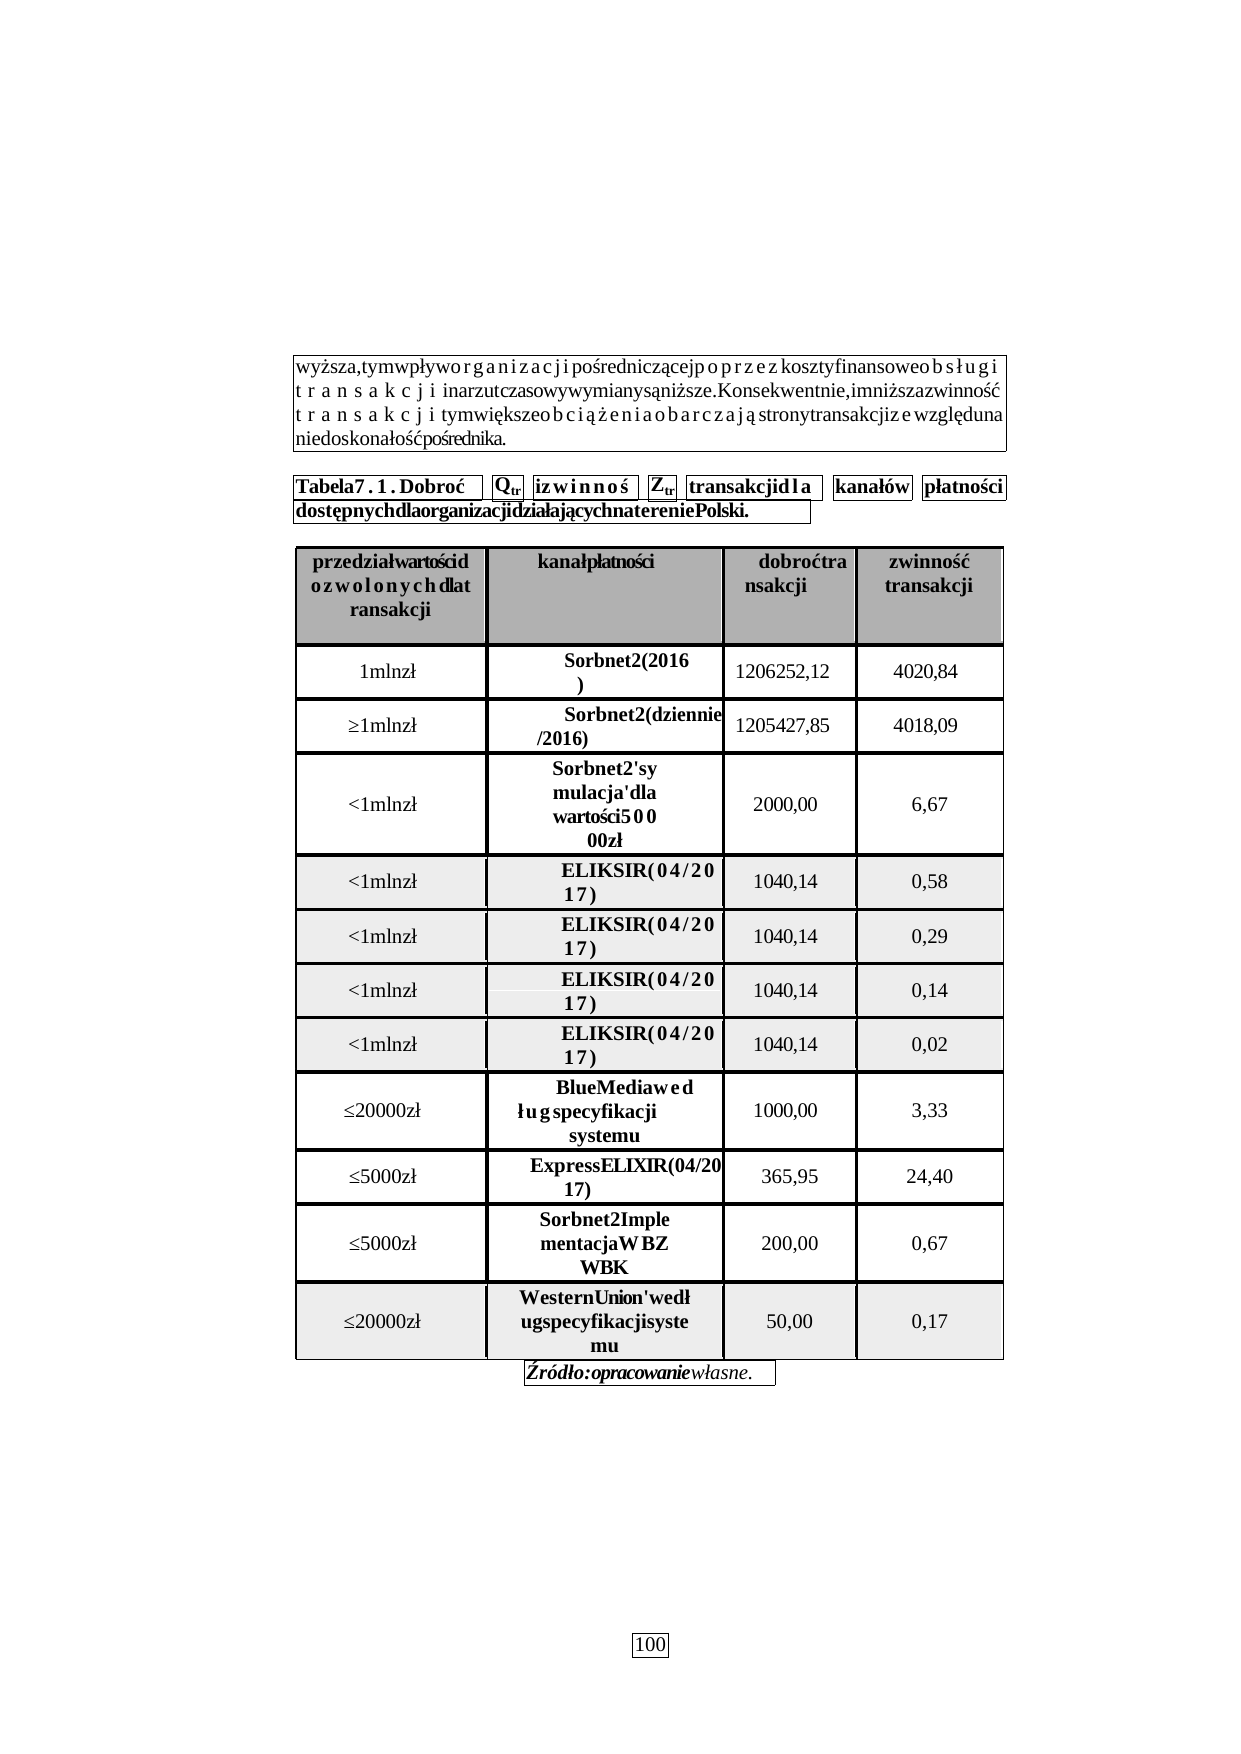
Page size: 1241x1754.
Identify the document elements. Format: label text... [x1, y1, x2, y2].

text ≤5000zł [348, 1164, 487, 1188]
text płatności [924, 476, 1006, 498]
text kanałów [835, 476, 912, 498]
text ELIKSIR(04/2017) [561, 1021, 723, 1069]
text 1mlnzł [359, 659, 487, 683]
text 1205427,85 [735, 713, 856, 737]
text Qtr [494, 476, 523, 498]
text Źródło:opracowaniewłasne. [526, 1361, 775, 1384]
text 2000,00 [753, 792, 856, 816]
text 200,00 [761, 1231, 856, 1255]
text 0,67 [904, 1231, 955, 1255]
text 1040,14 [753, 869, 856, 893]
text przedziałwartościdozwolonychdlatransakcji [309, 549, 472, 621]
text 0,17 [904, 1309, 955, 1333]
text 1040,14 [753, 978, 856, 1002]
text 4018,09 [893, 713, 1003, 737]
text izwinność [535, 476, 638, 498]
text 24,40 [904, 1164, 955, 1188]
text 0,29 [904, 924, 955, 948]
text 1000,00 [753, 1098, 856, 1122]
text <1mlnzł [348, 792, 487, 816]
text 0,02 [904, 1032, 955, 1056]
text Sorbnet2ImplementacjaWBZWBK [537, 1207, 672, 1279]
text wyższa,tymwpływorganizacjipośredniczącejpoprzezkosztyfinansoweobsługitransakcjiinarzutczasowywymianysąniższe.Konsekwentnie,imniższazwinnośćtransakcjitymwiększeobciążeniaobarczająstronytransakcjizewzględunaniedoskonałośćpośrednika. [295, 356, 1004, 450]
text ELIKSIR(04/2017) [561, 912, 723, 960]
text 1040,14 [753, 924, 856, 948]
text 365,95 [761, 1164, 856, 1188]
text Ztr [650, 476, 676, 498]
text ExpressELIXIR(04/2017) [530, 1153, 723, 1201]
text BlueMediawedługspecyfikacji [518, 1075, 695, 1123]
text <1mlnzł [348, 978, 487, 1002]
text ELIKSIR(04/2017) [561, 966, 723, 1014]
text kanałpłatności [537, 549, 723, 573]
text Sorbnet2(dziennie/2016) [537, 702, 723, 750]
text ≤20000zł [343, 1098, 487, 1122]
text Tabela7.1.Dobroć [295, 476, 482, 498]
text 0,14 [904, 978, 955, 1002]
text 1206252,12 [735, 659, 856, 683]
text Sorbnet2'symulacja'dlawartości50000zł [548, 756, 662, 852]
text WesternUnion'wedługspecyfikacjisystemu [514, 1285, 694, 1357]
text dobroćtransakcji [744, 549, 856, 597]
text 4020,84 [893, 659, 1003, 683]
text <1mlnzł [348, 924, 487, 948]
text ELIKSIR(04/2017) [561, 858, 723, 906]
text ≤20000zł [343, 1309, 487, 1333]
text zwinnośćtransakcji [884, 549, 974, 597]
text 100 [634, 1634, 668, 1656]
text dostępnychdlaorganizacjidziałającychnatereniePolski. [295, 500, 809, 522]
text Sorbnet2(2016) [564, 648, 695, 696]
text ≤5000zł [348, 1231, 487, 1255]
text 0,58 [904, 869, 955, 893]
text <1mlnzł [348, 869, 487, 893]
text 50,00 [766, 1309, 856, 1333]
text systemu [567, 1123, 642, 1147]
text <1mlnzł [348, 1032, 487, 1056]
text 3,33 [904, 1098, 955, 1122]
text transakcjidla [688, 476, 822, 498]
text ≥1mlnzł [348, 713, 487, 737]
text 6,67 [904, 792, 955, 816]
text 1040,14 [753, 1032, 856, 1056]
